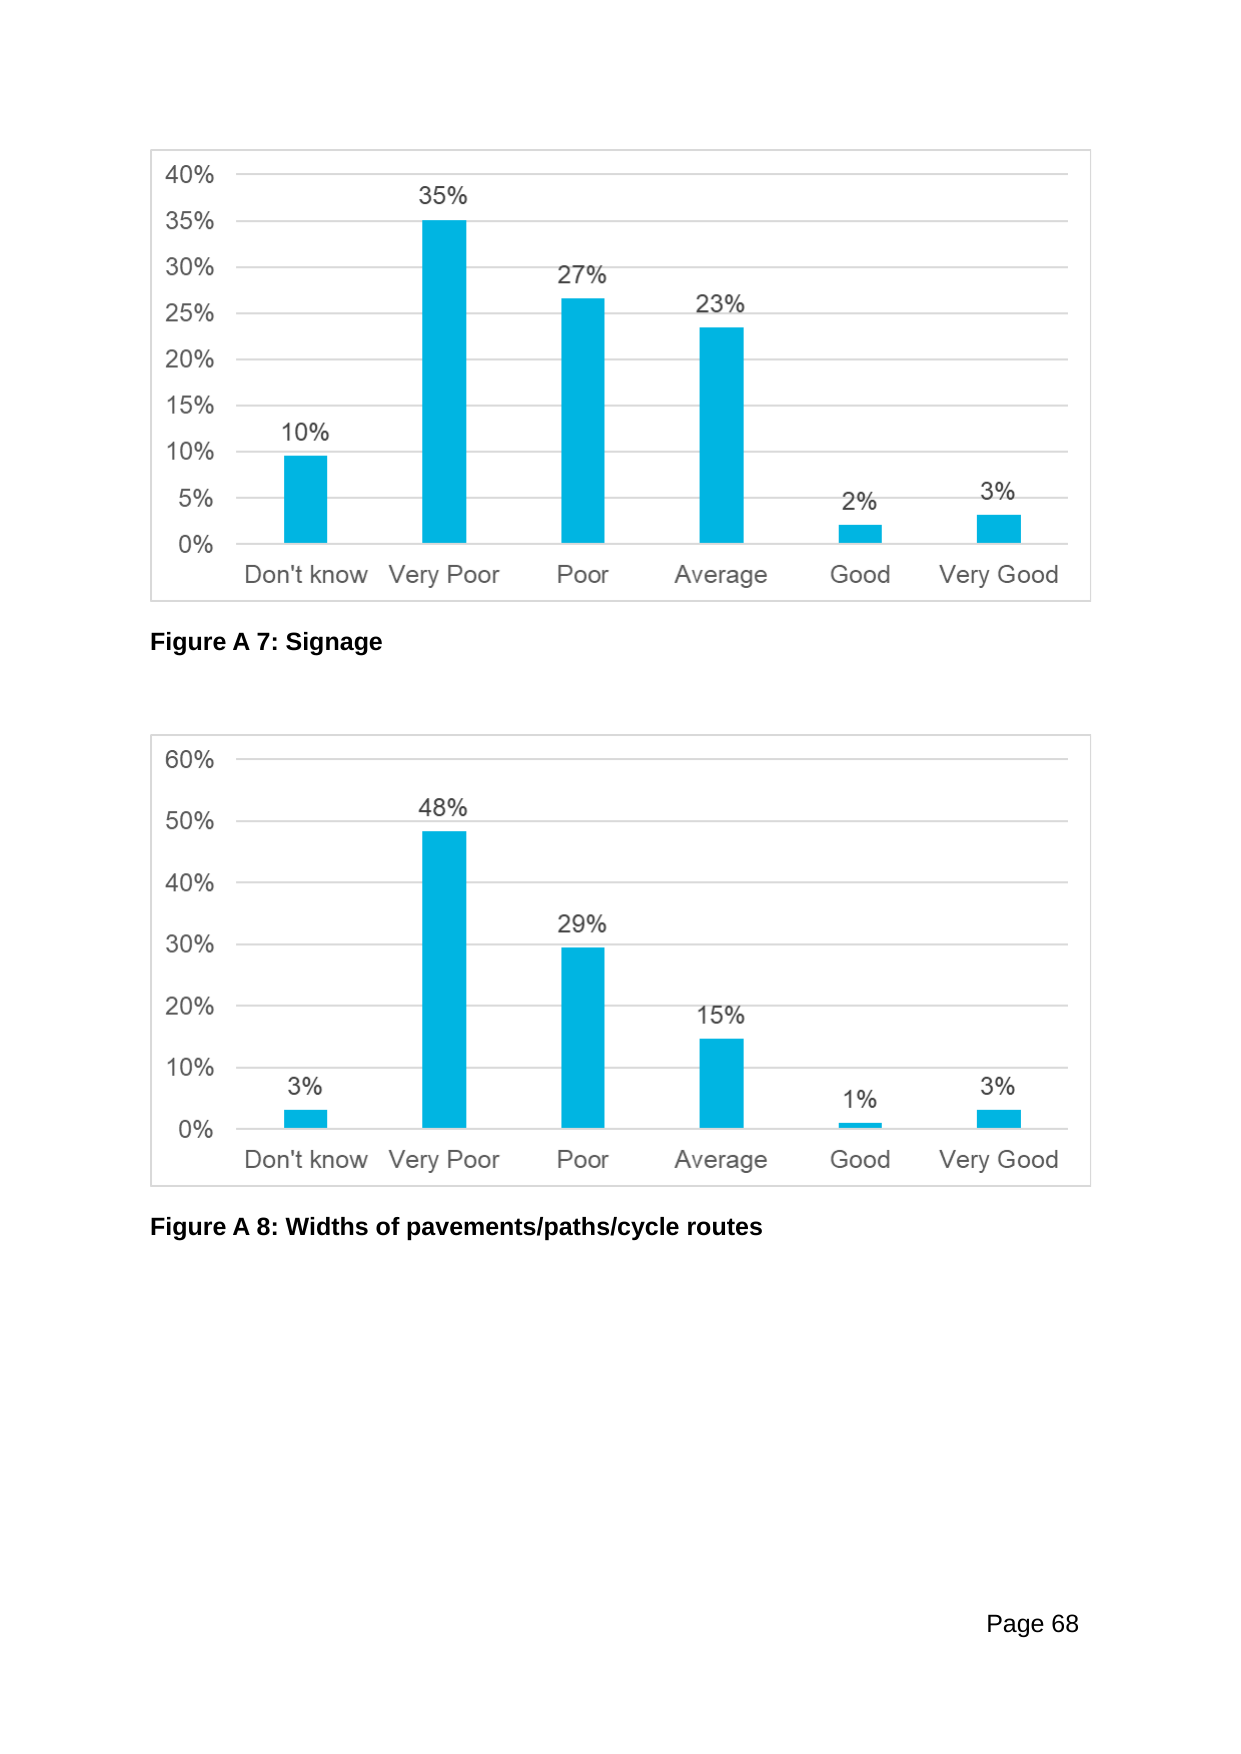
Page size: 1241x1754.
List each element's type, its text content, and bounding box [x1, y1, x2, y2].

text Figure A 7: Signage [150, 627, 1090, 656]
text Figure A 8: Widths of pavements/paths/cycle routes [150, 1211, 1090, 1240]
